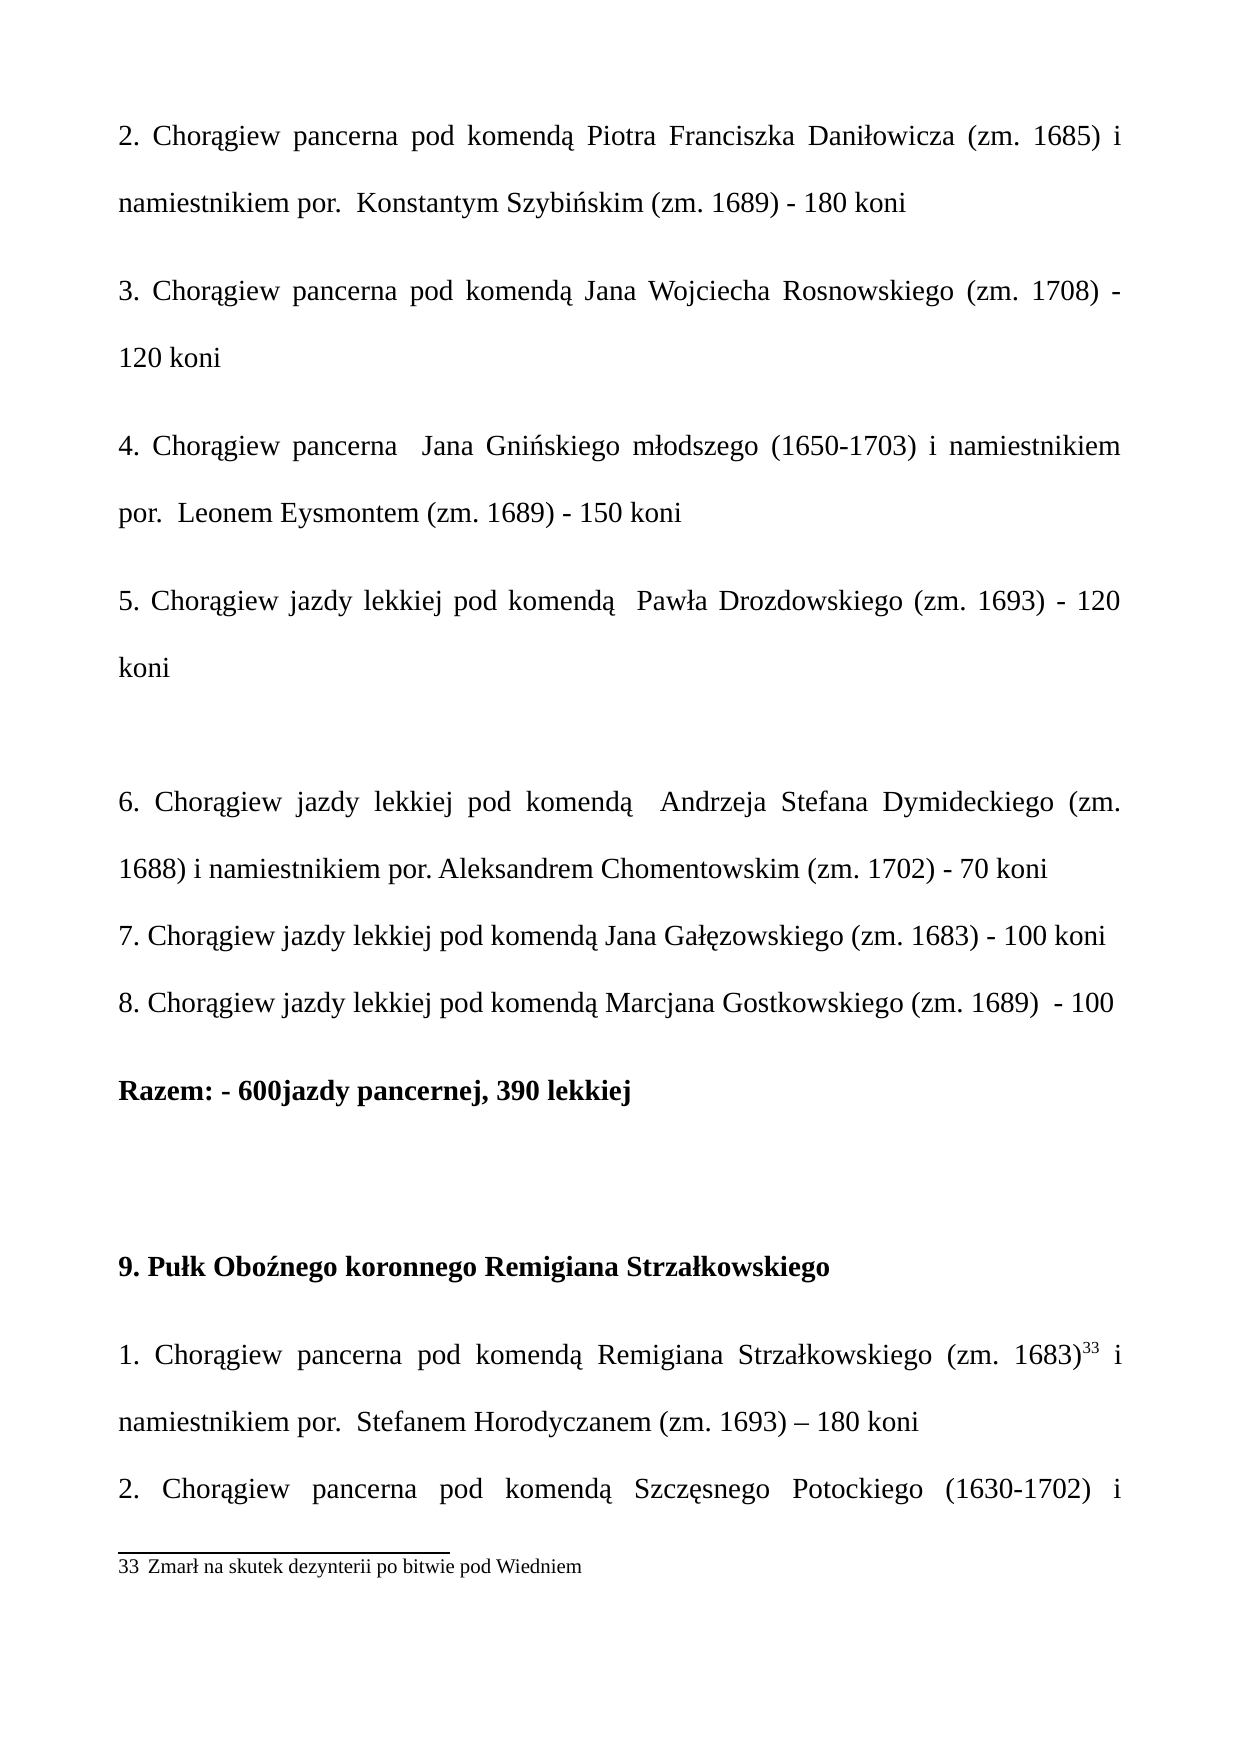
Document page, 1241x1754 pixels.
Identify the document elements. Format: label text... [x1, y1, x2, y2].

text Razem: - 600jazdy pancernej, 390 lekkiej [118, 1073, 1122, 1107]
text 2. Chorągiew pancerna pod komendą Piotra Franciszka Daniłowicza (zm. 1685) i namiestnikiem por. Konstantym Szybińskim (zm. 1689) - 180 koni [118, 118, 1122, 219]
text 6. Chorągiew jazdy lekkiej pod komendą Andrzeja Stefana Dymideckiego (zm. 1688) i namiestnikiem por. Aleksandrem Chomentowskim (zm. 1702) - 70 koni [118, 784, 1122, 885]
text 3. Chorągiew pancerna pod komendą Jana Wojciecha Rosnowskiego (zm. 1708) - 120 koni [118, 273, 1122, 374]
text 2. Chorągiew pancerna pod komendą Szczęsnego Potockiego (1630-1702) i [118, 1471, 1122, 1505]
text 8. Chorągiew jazdy lekkiej pod komendą Marcjana Gostkowskiego (zm. 1689) - 100 [118, 986, 1122, 1019]
text 5. Chorągiew jazdy lekkiej pod komendą Pawła Drozdowskiego (zm. 1693) - 120 koni [118, 583, 1122, 684]
text 7. Chorągiew jazdy lekkiej pod komendą Jana Gałęzowskiego (zm. 1683) - 100 koni [118, 918, 1122, 952]
text Zmarł na skutek dezynterii po bitwie pod Wiedniem [118, 1553, 1122, 1578]
text 1. Chorągiew pancerna pod komendą Remigiana Strzałkowskiego (zm. 1683) i namiestnikiem por. Stefanem Horodyczanem (zm. 1693) – 180 koni [118, 1337, 1122, 1438]
text 9. Pułk Oboźnego koronnego Remigiana Strzałkowskiego [118, 1249, 1122, 1283]
text 4. Chorągiew pancerna Jana Gnińskiego młodszego (1650-1703) i namiestnikiem por. Leonem Eysmontem (zm. 1689) - 150 koni [118, 428, 1122, 529]
